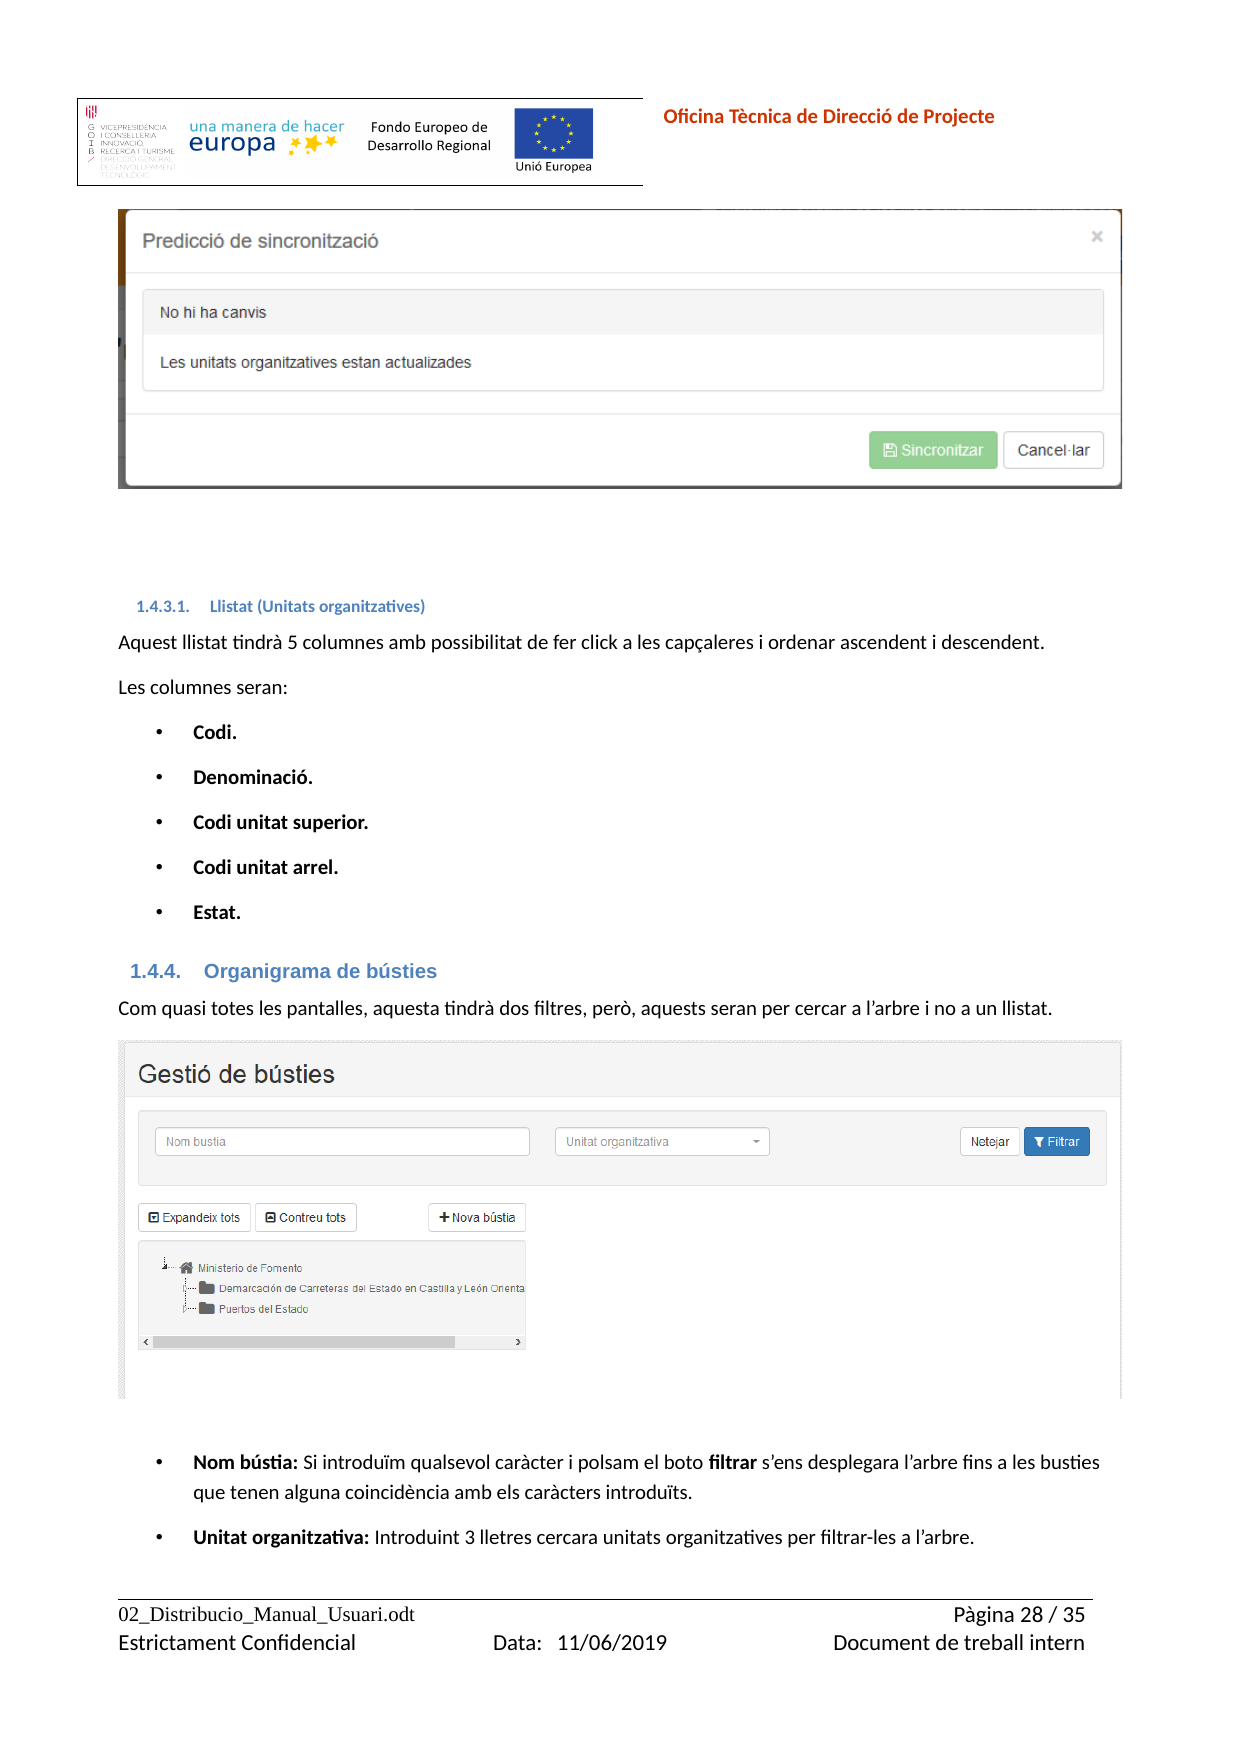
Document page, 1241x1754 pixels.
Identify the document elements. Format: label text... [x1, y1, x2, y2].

text Aquest llistat tindrà 5 columnes amb possibilitat de fer click a les capçaleres i ordenar ascendent i descendent. [118, 629, 1122, 655]
list Codi. [156, 719, 1122, 745]
picture [118, 209, 1123, 489]
subtitle Llistat (Unitats organitzatives) [136, 596, 1122, 617]
list Denominació. [156, 764, 1122, 790]
picture [82, 103, 181, 180]
list Nom bústia: Si introduïm qualsevol caràcter i polsam el boto filtrar s’ens desplegara l’arbre fins a les busties que tenen alguna coincidència amb els caràcters introduïts. [156, 1449, 1122, 1505]
picture [118, 1040, 1123, 1399]
picture [187, 103, 599, 180]
text Les columnes seran: [118, 674, 1122, 700]
list Estat. [156, 899, 1122, 925]
list Unitat organitzativa: Introduint 3 lletres cercara unitats organitzatives per filtrar-les a l’arbre. [156, 1524, 1122, 1550]
list Codi unitat arrel. [156, 854, 1122, 880]
list Codi unitat superior. [156, 809, 1122, 835]
text Com quasi totes les pantalles, aquesta tindrà dos filtres, però, aquests seran per cercar a l’arbre i no a un llistat. [118, 995, 1122, 1021]
subtitle Organigrama de bústies [130, 959, 1122, 983]
